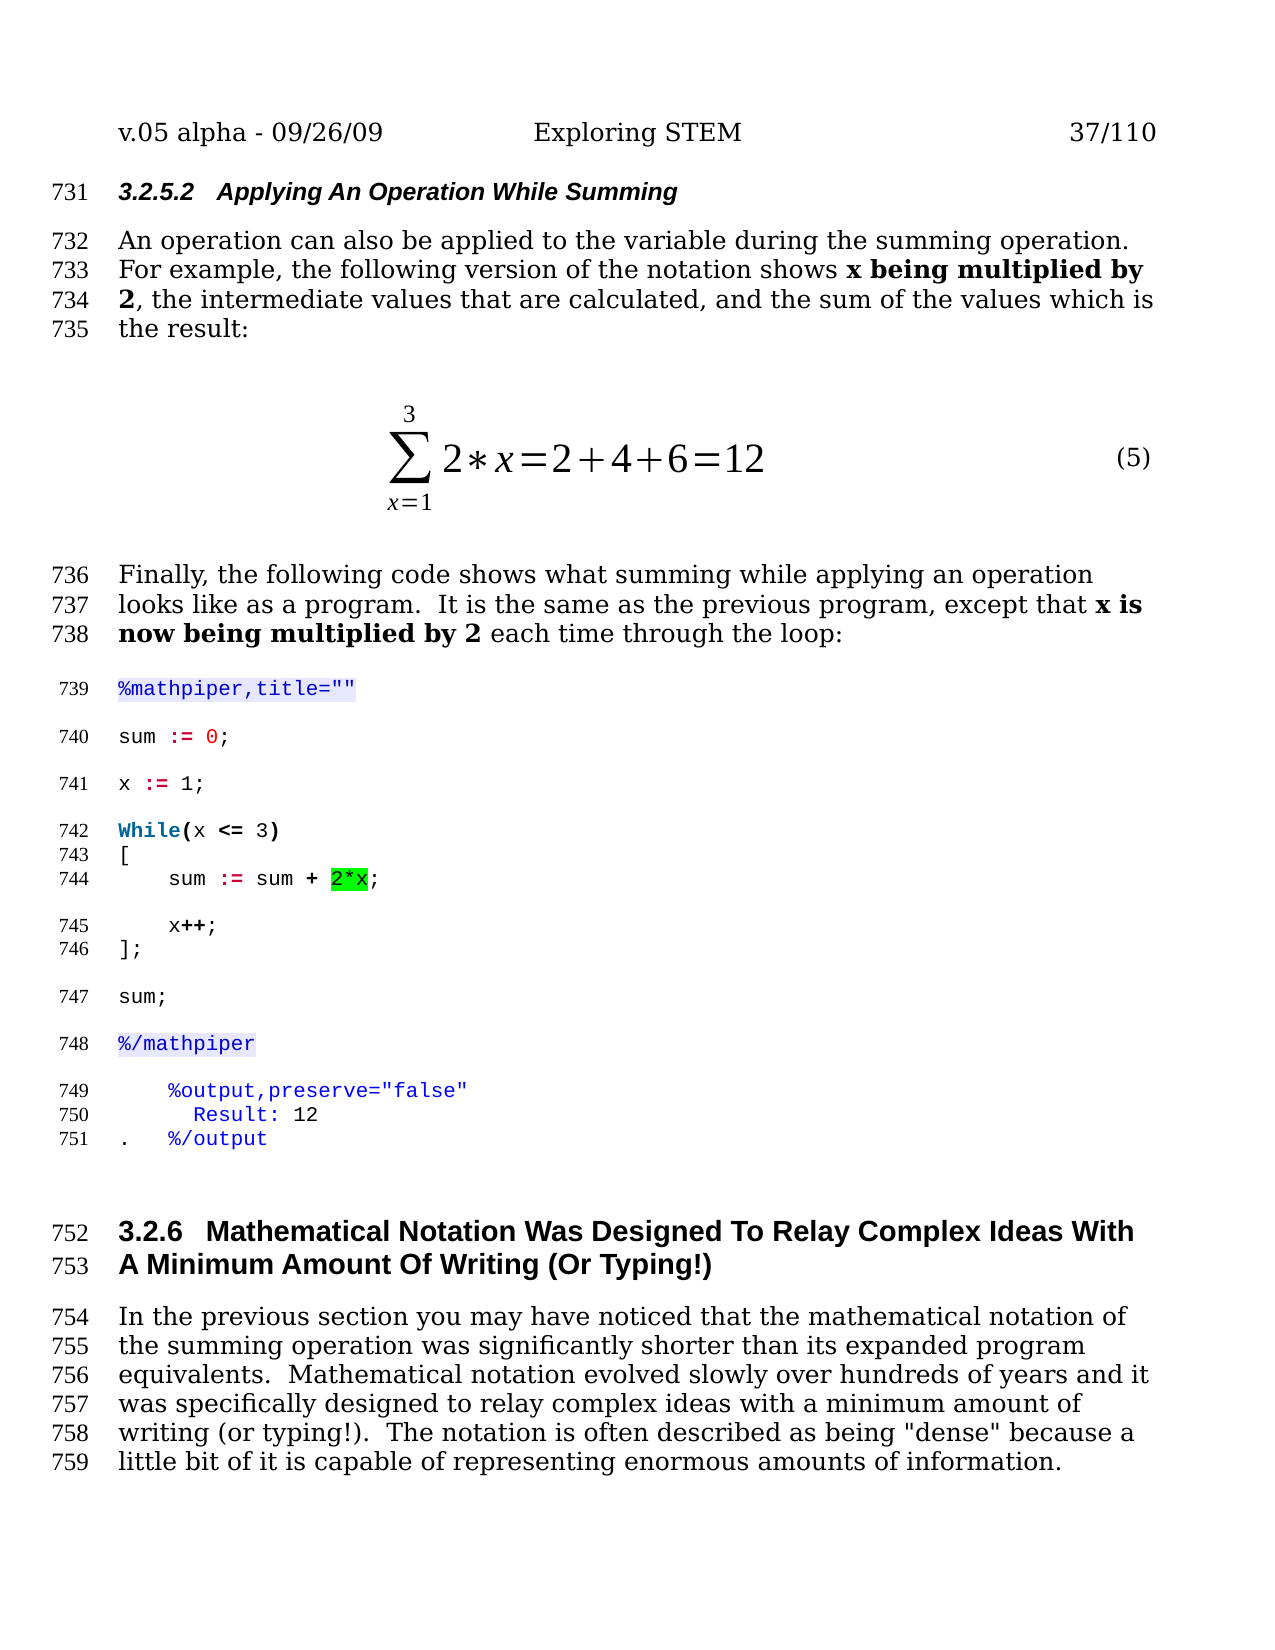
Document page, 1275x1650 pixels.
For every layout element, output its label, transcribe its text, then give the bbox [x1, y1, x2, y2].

subtitle Applying An Operation While Summing [118, 177, 1157, 205]
text x := 1; [118, 773, 1157, 797]
text Result: 12 [118, 1104, 1157, 1128]
text While(x <= 3) [118, 820, 1157, 844]
text [ [118, 844, 1157, 867]
text . %/output [118, 1128, 1157, 1151]
text sum := 0; [118, 726, 1157, 749]
text %output,preserve="false" [118, 1080, 1157, 1104]
text In the previous section you may have noticed that the mathematical notation of the summing operation was significantly shorter than its expanded program equivalents. Mathematical notation evolved slowly over hundreds of years and it was specifically designed to relay complex ideas with a minimum amount of writing (or typing!). The notation is often described as being "dense" because a little bit of it is capable of representing enormous amounts of information. [118, 1302, 1157, 1477]
text %/mathpiper [118, 1033, 1157, 1057]
text sum; [118, 986, 1157, 1009]
text x++; [118, 915, 1157, 938]
table_header [118, 394, 1041, 523]
text An operation can also be applied to the variable during the summing operation. For example, the following version of the notation shows x being multiplied by 2, the intermediate values that are calculated, and the sum of the values which is the result: [118, 226, 1157, 343]
text %mathpiper,title="" [118, 678, 1157, 702]
table_header (5) [1041, 394, 1157, 523]
text sum := sum + 2*x; [118, 867, 1157, 891]
text ]; [118, 938, 1157, 962]
subtitle Mathematical Notation Was Designed To Relay Complex Ideas With A Minimum Amount Of Writing (Or Typing!) [118, 1214, 1157, 1281]
text Finally, the following code shows what summing while applying an operation looks like as a program. It is the same as the previous program, except that x is now being multiplied by 2 each time through the loop: [118, 561, 1157, 649]
